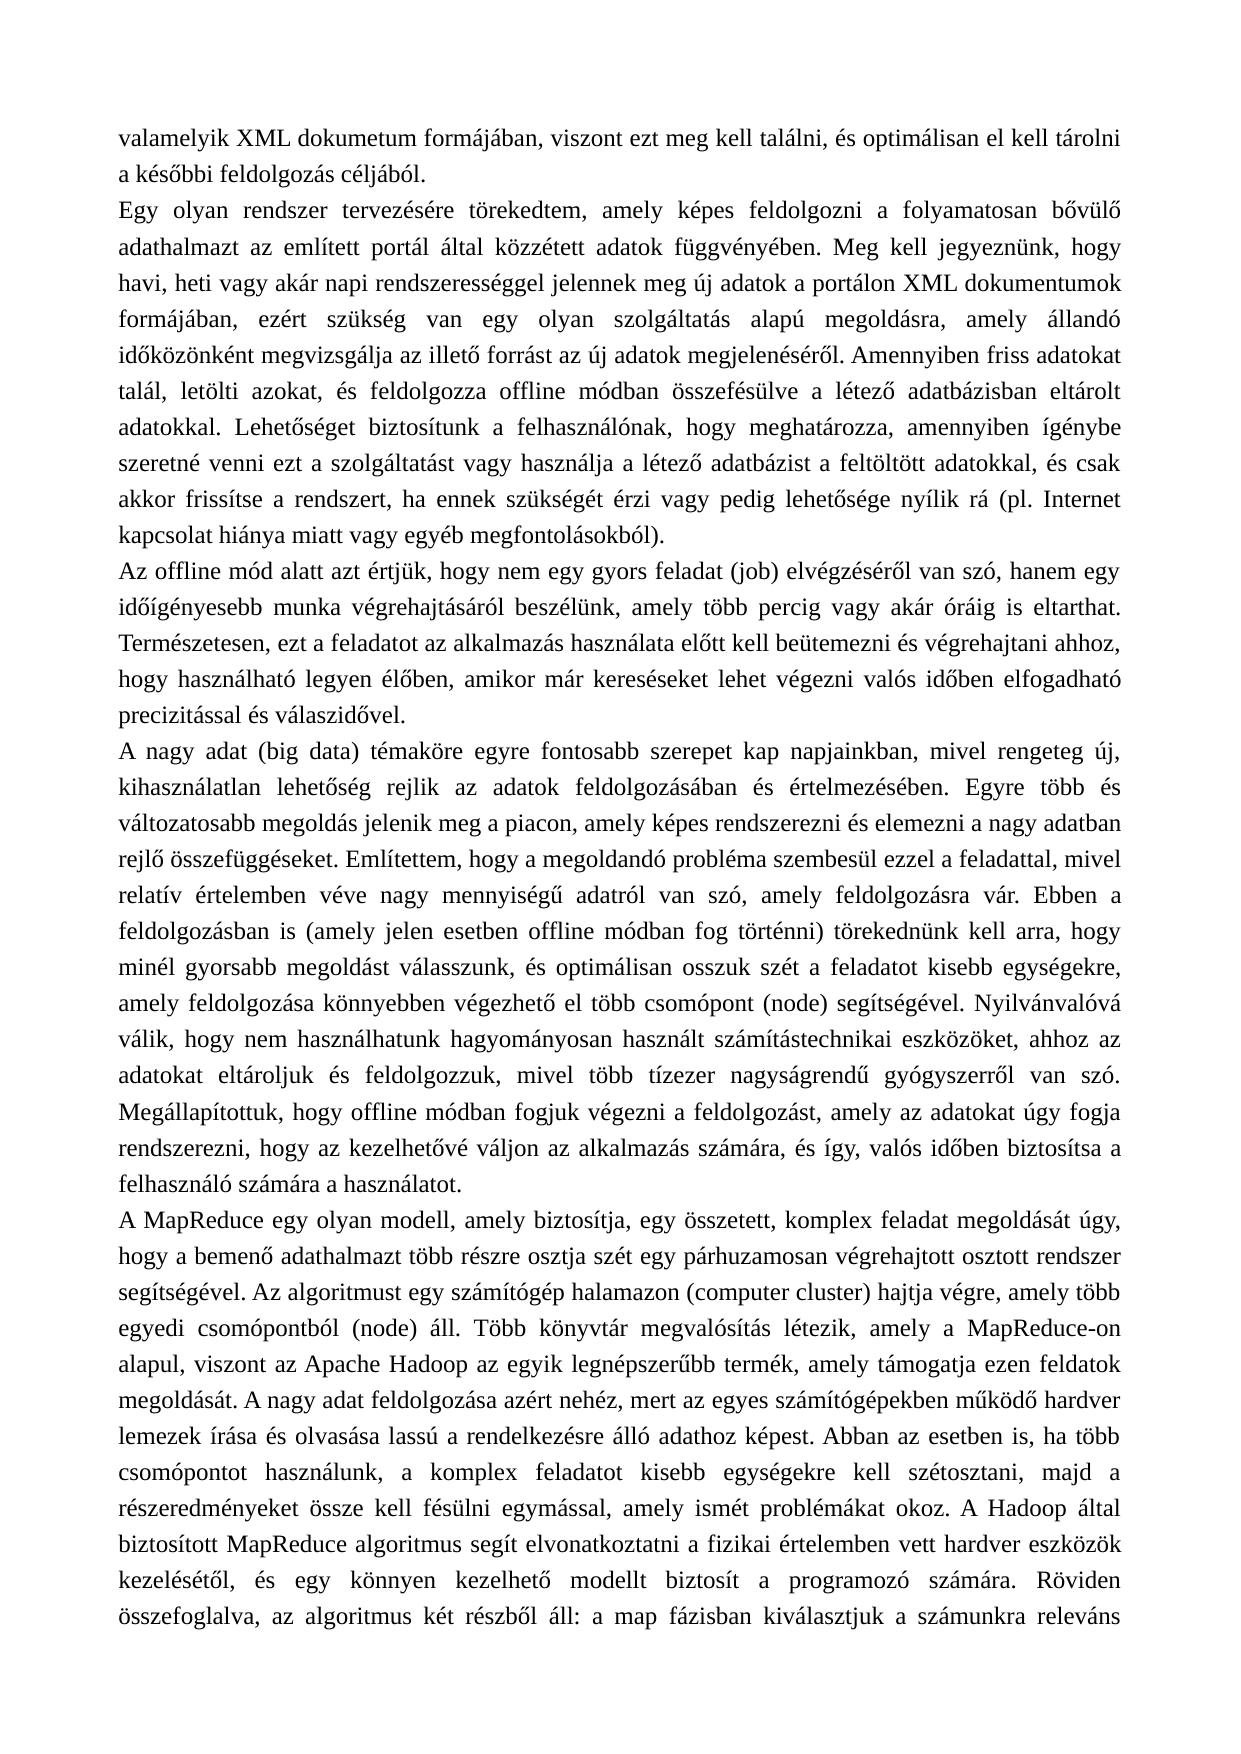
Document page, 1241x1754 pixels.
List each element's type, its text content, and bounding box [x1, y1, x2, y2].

text valamelyik XML dokumetum formájában, viszont ezt meg kell találni, és optimálisan el kell tárolni a későbbi feldolgozás céljából. [118, 118, 1122, 190]
text A nagy adat (big data) témaköre egyre fontosabb szerepet kap napjainkban, mivel rengeteg új, kihasználatlan lehetőség rejlik az adatok feldolgozásában és értelmezésében. Egyre több és változatosabb megoldás jelenik meg a piacon, amely képes rendszerezni és elemezni a nagy adatban rejlő összefüggéseket. Említettem, hogy a megoldandó probléma szembesül ezzel a feladattal, mivel relatív értelemben véve nagy mennyiségű adatról van szó, amely feldolgozásra vár. Ebben a feldolgozásban is (amely jelen esetben offline módban fog történni) törekednünk kell arra, hogy minél gyorsabb megoldást válasszunk, és optimálisan osszuk szét a feladatot kisebb egységekre, amely feldolgozása könnyebben végezhető el több csomópont (node) segítségével. Nyilvánvalóvá válik, hogy nem használhatunk hagyományosan használt számítástechnikai eszközöket, ahhoz az adatokat eltároljuk és feldolgozzuk, mivel több tízezer nagyságrendű gyógyszerről van szó. Megállapítottuk, hogy offline módban fogjuk végezni a feldolgozást, amely az adatokat úgy fogja rendszerezni, hogy az kezelhetővé váljon az alkalmazás számára, és így, valós időben biztosítsa a felhasználó számára a használatot. [118, 731, 1122, 1199]
text Egy olyan rendszer tervezésére törekedtem, amely képes feldolgozni a folyamatosan bővülő adathalmazt az említett portál által közzétett adatok függvényében. Meg kell jegyeznünk, hogy havi, heti vagy akár napi rendszerességgel jelennek meg új adatok a portálon XML dokumentumok formájában, ezért szükség van egy olyan szolgáltatás alapú megoldásra, amely állandó időközönként megvizsgálja az illető forrást az új adatok megjelenéséről. Amennyiben friss adatokat talál, letölti azokat, és feldolgozza offline módban összefésülve a létező adatbázisban eltárolt adatokkal. Lehetőséget biztosítunk a felhasználónak, hogy meghatározza, amennyiben ígénybe szeretné venni ezt a szolgáltatást vagy használja a létező adatbázist a feltöltött adatokkal, és csak akkor frissítse a rendszert, ha ennek szükségét érzi vagy pedig lehetősége nyílik rá (pl. Internet kapcsolat hiánya miatt vagy egyéb megfontolásokból). [118, 190, 1122, 551]
text A MapReduce egy olyan modell, amely biztosítja, egy összetett, komplex feladat megoldását úgy, hogy a bemenő adathalmazt több részre osztja szét egy párhuzamosan végrehajtott osztott rendszer segítségével. Az algoritmust egy számítógép halamazon (computer cluster) hajtja végre, amely több egyedi csomópontból (node) áll. Több könyvtár megvalósítás létezik, amely a MapReduce-on alapul, viszont az Apache Hadoop az egyik legnépszerűbb termék, amely támogatja ezen feldatok megoldását. A nagy adat feldolgozása azért nehéz, mert az egyes számítógépekben működő hardver lemezek írása és olvasása lassú a rendelkezésre álló adathoz képest. Abban az esetben is, ha több csomópontot használunk, a komplex feladatot kisebb egységekre kell szétosztani, majd a részeredményeket össze kell fésülni egymással, amely ismét problémákat okoz. A Hadoop által biztosított MapReduce algoritmus segít elvonatkoztatni a fizikai értelemben vett hardver eszközök kezelésétől, és egy könnyen kezelhető modellt biztosít a programozó számára. Röviden összefoglalva, az algoritmus két részből áll: a map fázisban kiválasztjuk a számunkra releváns [118, 1199, 1122, 1632]
text Az offline mód alatt azt értjük, hogy nem egy gyors feladat (job) elvégzéséről van szó, hanem egy időígényesebb munka végrehajtásáról beszélünk, amely több percig vagy akár óráig is eltarthat. Természetesen, ezt a feladatot az alkalmazás használata előtt kell beütemezni és végrehajtani ahhoz, hogy használható legyen élőben, amikor már kereséseket lehet végezni valós időben elfogadható precizitással és válaszidővel. [118, 551, 1122, 731]
